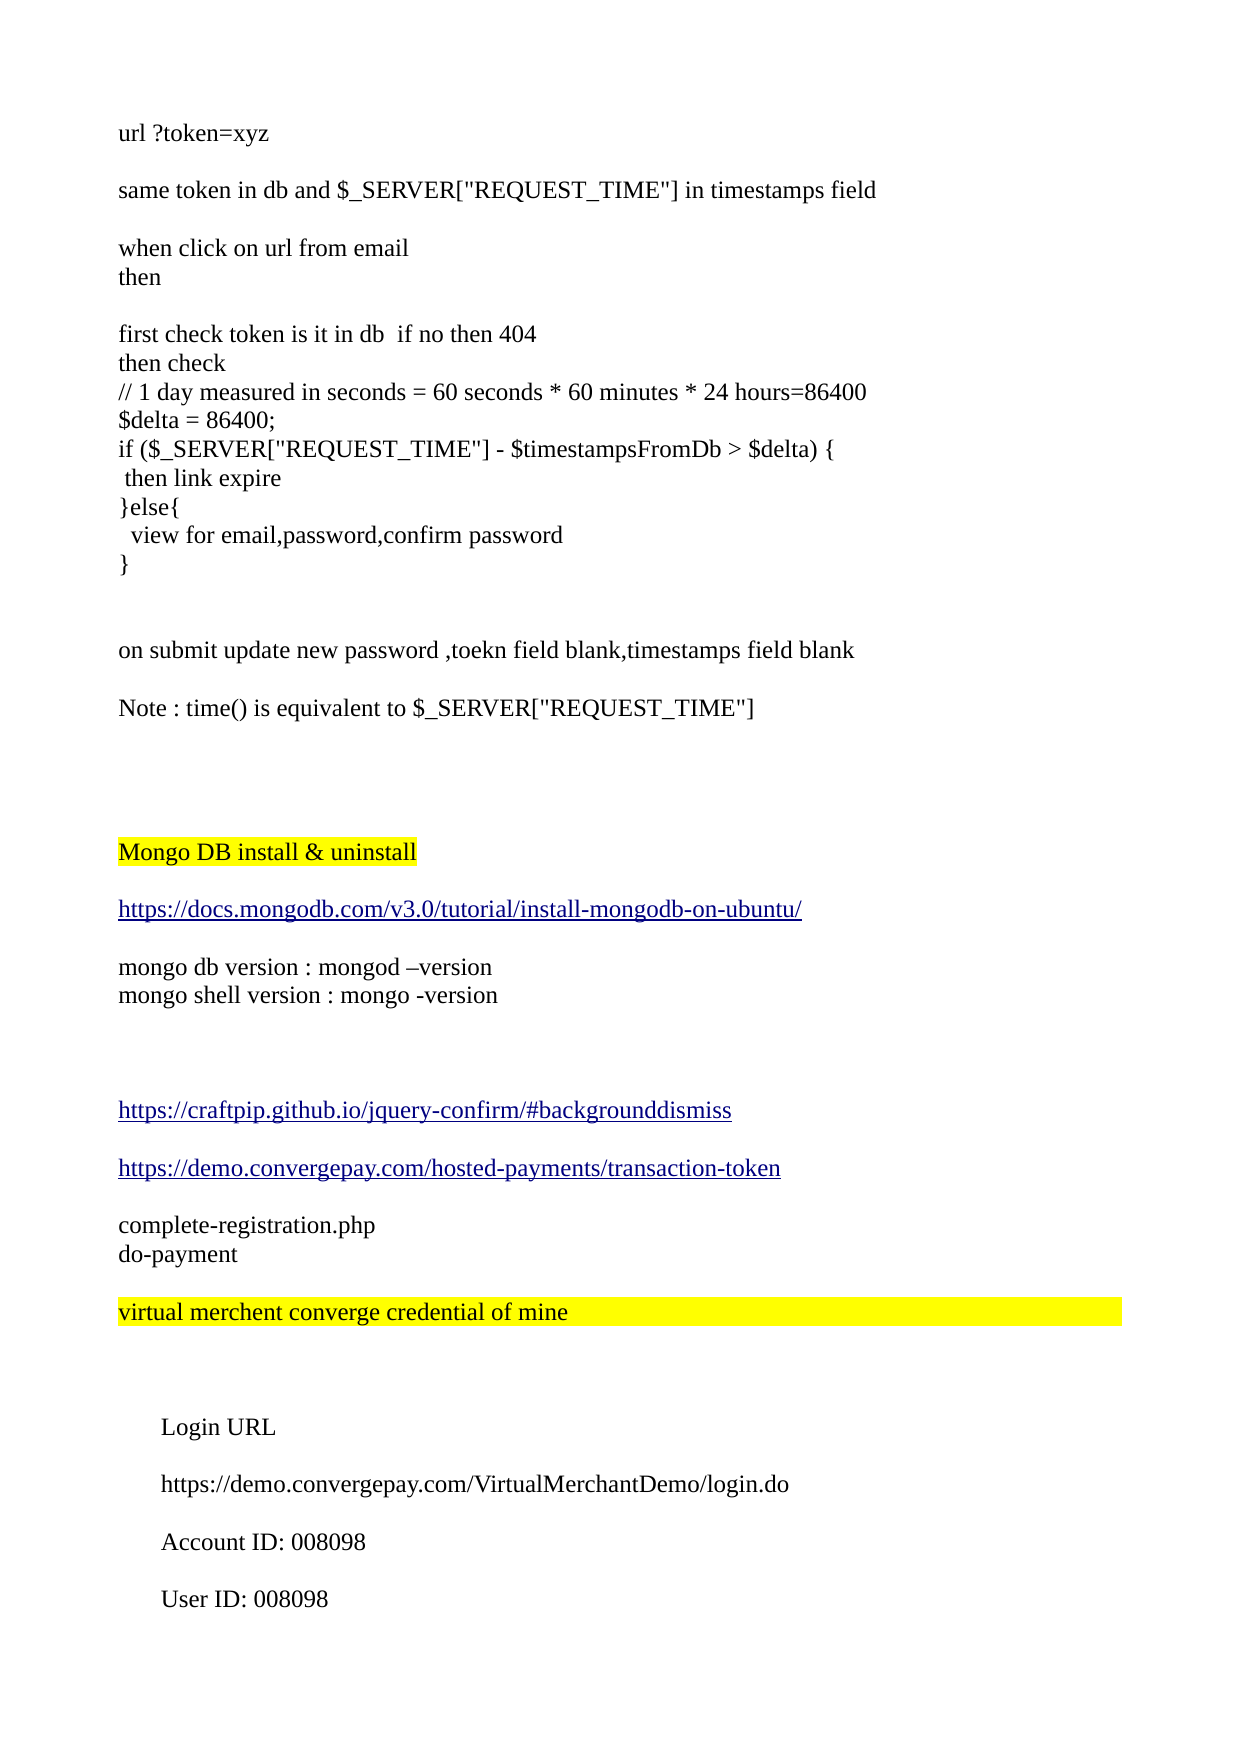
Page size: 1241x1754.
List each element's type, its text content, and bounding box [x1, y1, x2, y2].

text Login URL [118, 1412, 1122, 1441]
text https://craftpip.github.io/jquery-confirm/#backgrounddismiss [118, 1096, 1122, 1124]
text url ?token=xyz [118, 118, 1122, 147]
text first check token is it in db if no then 404 [118, 319, 1122, 348]
text view for email,password,confirm password [118, 521, 1122, 549]
text mongo shell version : mongo -version [118, 981, 1122, 1009]
text User ID: 008098 [118, 1584, 1122, 1613]
text // 1 day measured in seconds = 60 seconds * 60 minutes * 24 hours=86400 [118, 377, 1122, 406]
text then link expire [118, 463, 1122, 492]
text https://demo.convergepay.com/hosted-payments/transaction-token [118, 1153, 1122, 1182]
text https://docs.mongodb.com/v3.0/tutorial/install-mongodb-on-ubuntu/ [118, 894, 1122, 923]
text https://demo.convergepay.com/VirtualMerchantDemo/login.do [118, 1469, 1122, 1498]
text Note : time() is equivalent to $_SERVER["REQUEST_TIME"] [118, 693, 1122, 722]
text complete-registration.php [118, 1211, 1122, 1239]
text same token in db and $_SERVER["REQUEST_TIME"] in timestamps field [118, 176, 1122, 204]
text if ($_SERVER["REQUEST_TIME"] - $timestampsFromDb > $delta) { [118, 434, 1122, 463]
text virtual merchent converge credential of mine [118, 1297, 1122, 1326]
text when click on url from email [118, 233, 1122, 262]
text then check [118, 348, 1122, 377]
text then [118, 262, 1122, 291]
text }else{ [118, 492, 1122, 521]
text } [118, 549, 1122, 578]
text Mongo DB install & uninstall [118, 837, 1122, 866]
text mongo db version : mongod –version [118, 952, 1122, 981]
text do-payment [118, 1239, 1122, 1268]
text Account ID: 008098 [118, 1527, 1122, 1556]
text $delta = 86400; [118, 406, 1122, 434]
text on submit update new password ,toekn field blank,timestamps field blank [118, 636, 1122, 664]
